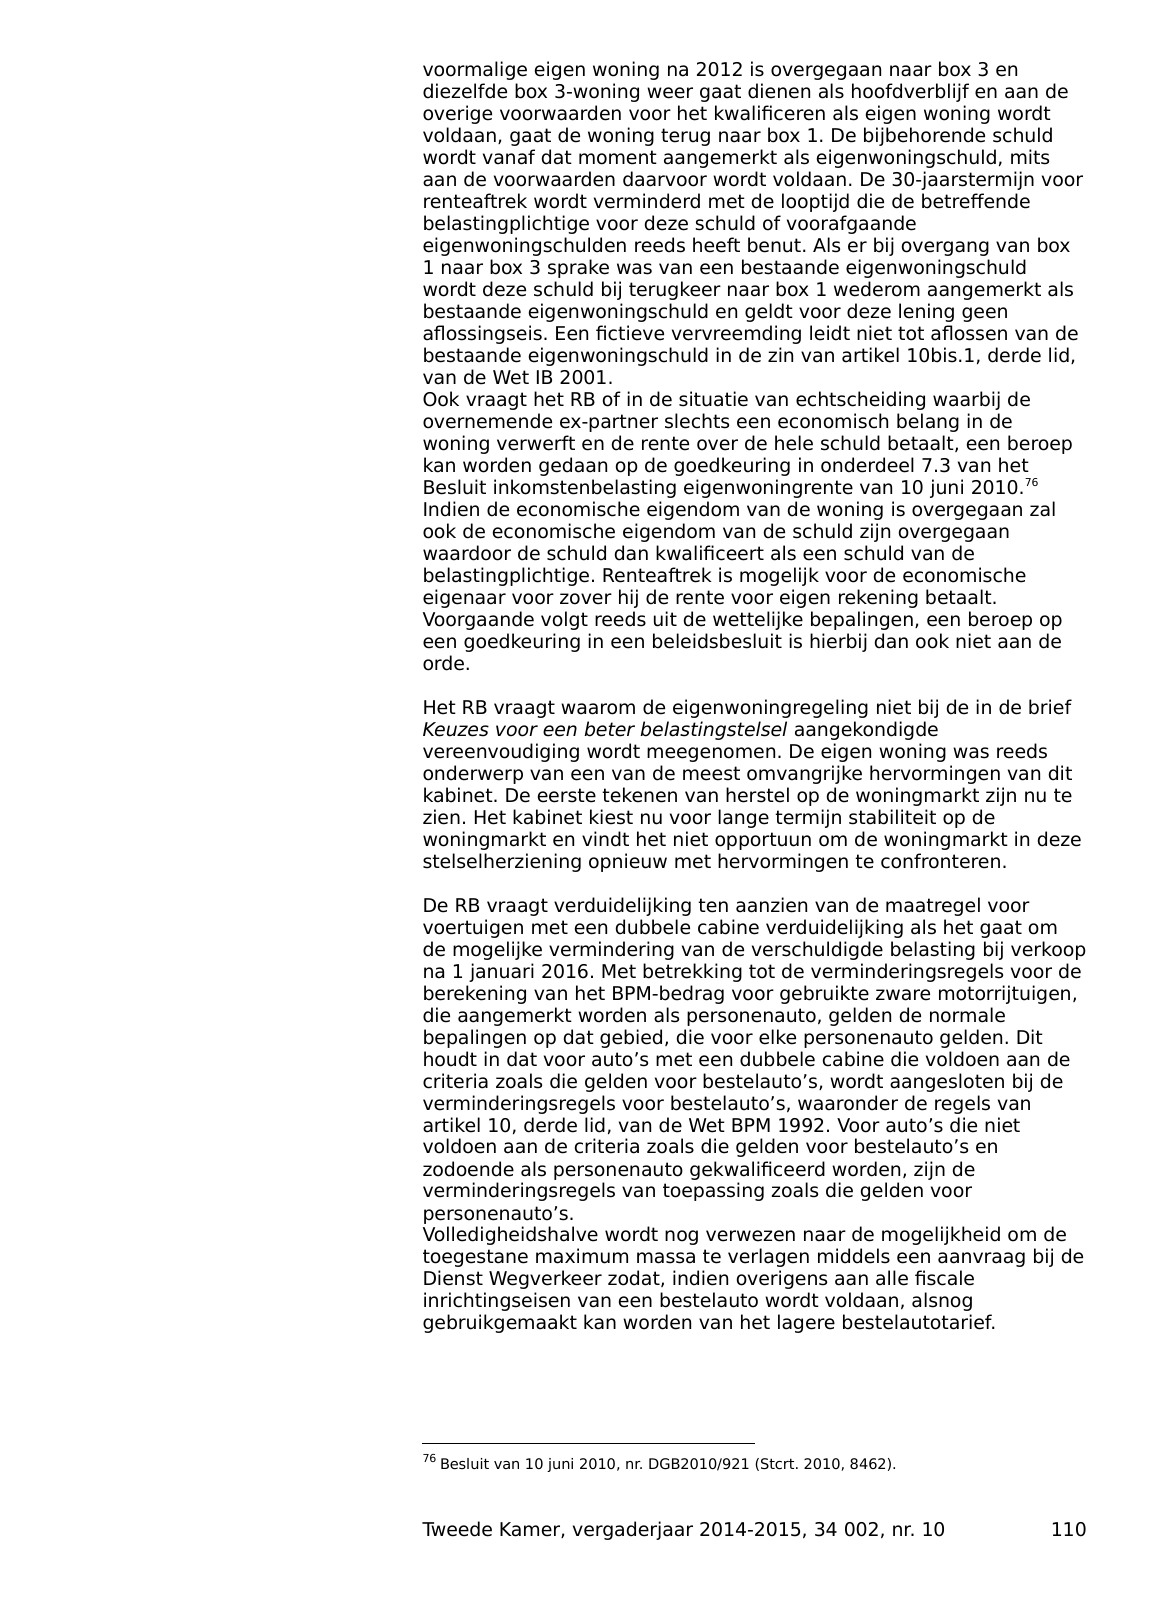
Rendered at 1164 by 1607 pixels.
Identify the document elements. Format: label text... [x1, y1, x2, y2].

text voormalige eigen woning na 2012 is overgegaan naar box 3 en diezelfde box 3-woning weer gaat dienen als hoofdverblijf en aan de overige voorwaarden voor het kwalificeren als eigen woning wordt voldaan, gaat de woning terug naar box 1. De bijbehorende schuld wordt vanaf dat moment aangemerkt als eigenwoningschuld, mits aan de voorwaarden daarvoor wordt voldaan. De 30-jaarstermijn voor renteaftrek wordt verminderd met de looptijd die de betreffende belastingplichtige voor deze schuld of voorafgaande eigenwoningschulden reeds heeft benut. Als er bij overgang van box 1 naar box 3 sprake was van een bestaande eigenwoningschuld wordt deze schuld bij terugkeer naar box 1 wederom aangemerkt als bestaande eigenwoningschuld en geldt voor deze lening geen aflossingseis. Een fictieve vervreemding leidt niet tot aflossen van de bestaande eigenwoningschuld in de zin van artikel 10bis.1, derde lid, van de Wet IB 2001. [422, 59, 1087, 389]
text Ook vraagt het RB of in de situatie van echtscheiding waarbij de overnemende ex-partner slechts een economisch belang in de woning verwerft en de rente over de hele schuld betaalt, een beroep kan worden gedaan op de goedkeuring in onderdeel 7.3 van het Besluit inkomstenbelasting eigenwoningrente van 10 juni 2010. [422, 389, 1087, 499]
text De RB vraagt verduidelijking ten aanzien van de maatregel voor voertuigen met een dubbele cabine verduidelijking als het gaat om de mogelijke vermindering van de verschuldigde belasting bij verkoop na 1 januari 2016. Met betrekking tot de verminderingsregels voor de berekening van het BPM-bedrag voor gebruikte zware motorrijtuigen, die aangemerkt worden als personenauto, gelden de normale bepalingen op dat gebied, die voor elke personenauto gelden. Dit houdt in dat voor auto’s met een dubbele cabine die voldoen aan de criteria zoals die gelden voor bestelauto’s, wordt aangesloten bij de verminderingsregels voor bestelauto’s, waaronder de regels van artikel 10, derde lid, van de Wet BPM 1992. Voor auto’s die niet voldoen aan de criteria zoals die gelden voor bestelauto’s en zodoende als personenauto gekwalificeerd worden, zijn de verminderingsregels van toepassing zoals die gelden voor personenauto’s. [422, 895, 1087, 1224]
text Volledigheidshalve wordt nog verwezen naar de mogelijkheid om de toegestane maximum massa te verlagen middels een aanvraag bij de Dienst Wegverkeer zodat, indien overigens aan alle fiscale inrichtingseisen van een bestelauto wordt voldaan, alsnog gebruikgemaakt kan worden van het lagere bestelautotarief. [422, 1224, 1087, 1334]
text Besluit van 10 juni 2010, nr. DGB2010/921 (Stcrt. 2010, 8462). [422, 1452, 1087, 1474]
text Het RB vraagt waarom de eigenwoningregeling niet bij de in de brief Keuzes voor een beter belastingstelsel aangekondigde vereenvoudiging wordt meegenomen. De eigen woning was reeds onderwerp van een van de meest omvangrijke hervormingen van dit kabinet. De eerste tekenen van herstel op de woningmarkt zijn nu te zien. Het kabinet kiest nu voor lange termijn stabiliteit op de woningmarkt en vindt het niet opportuun om de woningmarkt in deze stelselherziening opnieuw met hervormingen te confronteren. [422, 697, 1087, 872]
text Indien de economische eigendom van de woning is overgegaan zal ook de economische eigendom van de schuld zijn overgegaan waardoor de schuld dan kwalificeert als een schuld van de belastingplichtige. Renteaftrek is mogelijk voor de economische eigenaar voor zover hij de rente voor eigen rekening betaalt. Voorgaande volgt reeds uit de wettelijke bepalingen, een beroep op een goedkeuring in een beleidsbesluit is hierbij dan ook niet aan de orde. [422, 499, 1087, 674]
